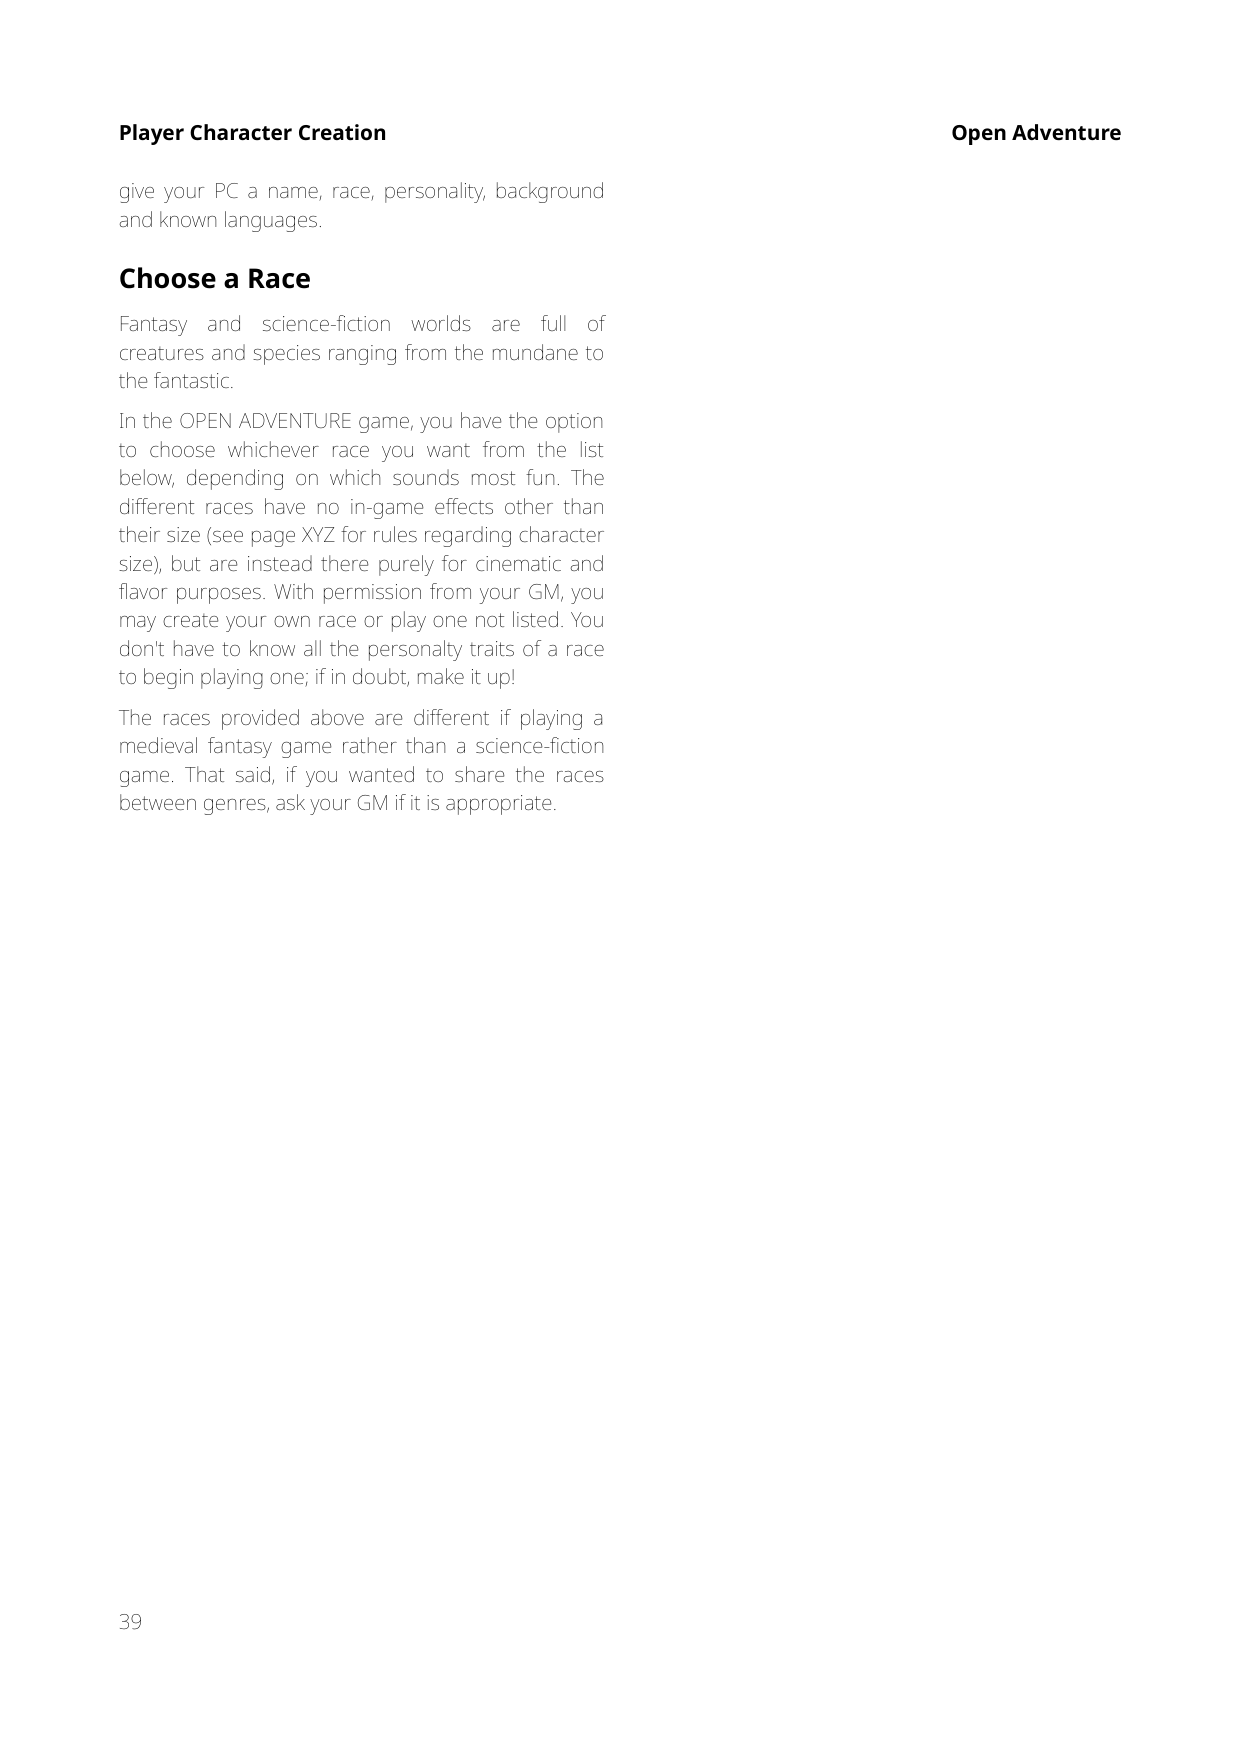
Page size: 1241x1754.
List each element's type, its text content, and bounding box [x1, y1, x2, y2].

text The races provided above are different if playing a medieval fantasy game rather than a science-fiction game. That said, if you wanted to share the races between genres, ask your GM if it is appropriate. [118, 703, 605, 817]
text Fantasy and science-fiction worlds are full of creatures and species ranging from the mundane to the fantastic. [118, 309, 605, 394]
text In the OPEN ADVENTURE game, you have the option to choose whichever race you want from the list below, depending on which sounds most fun. The different races have no in-game effects other than their size (see page XYZ for rules regarding character size), but are instead there purely for cinematic and flavor purposes. With permission from your GM, you may create your own race or play one not listed. You don't have to know all the personalty traits of a race to begin playing one; if in doubt, make it up! [118, 407, 605, 691]
text give your PC a name, race, personality, background and known languages. [118, 176, 605, 233]
subtitle Choose a Race [118, 260, 605, 297]
